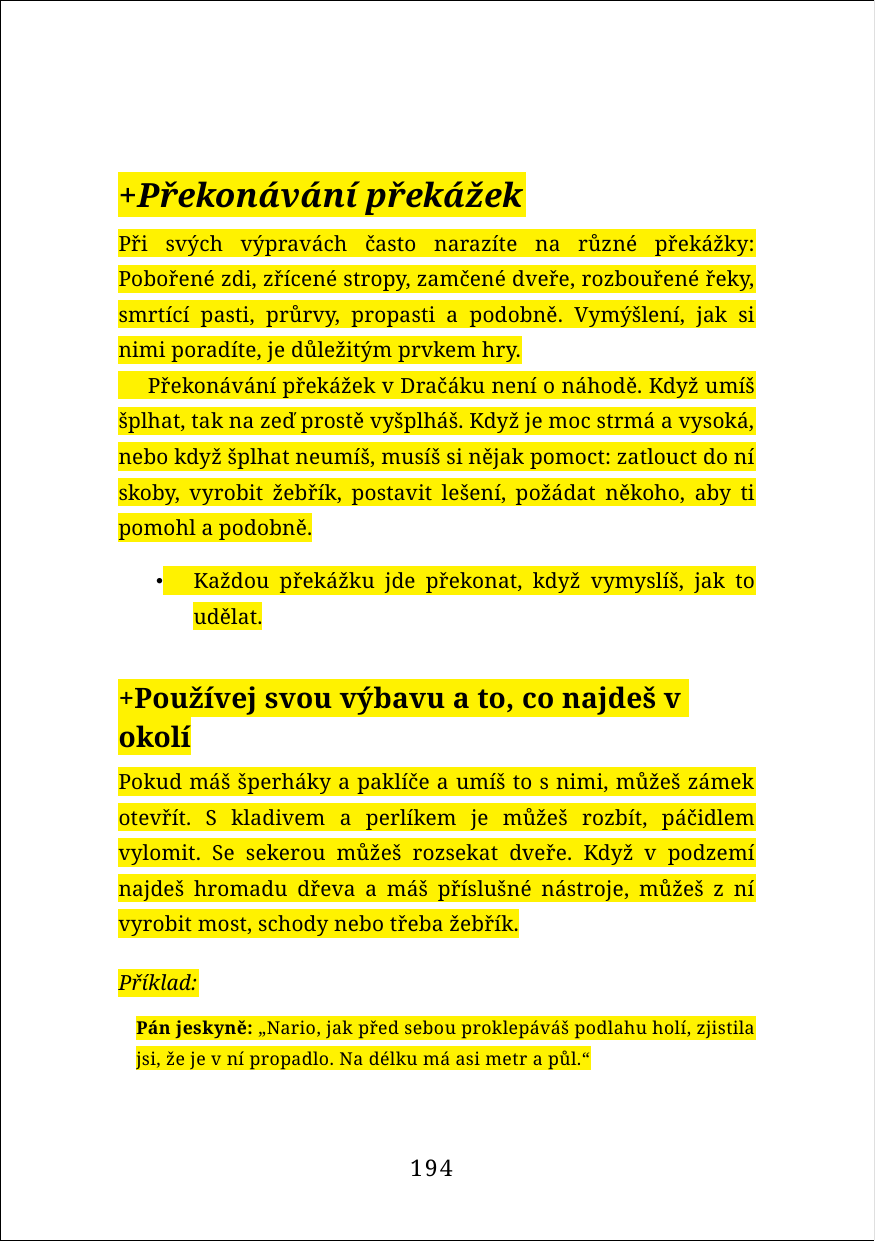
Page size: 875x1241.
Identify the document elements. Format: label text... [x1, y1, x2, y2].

subtitle +Překonávání překážek [118, 172, 756, 217]
subtitle +Používej svou výbavu a to, co najdeš v okolí [118, 679, 756, 755]
text Příklad: [118, 968, 756, 997]
text Při svých výpravách často narazíte na různé překážky: Pobořené zdi, zřícené stropy, zamčené dveře, rozbouřené řeky, smrtící pasti, průrvy, propasti a podobně. Vymýšlení, jak si nimi poradíte, je důležitým prvkem hry. Překonávání překážek v Dračáku není o náhodě. Když umíš šplhat, tak na zeď prostě vyšplháš. Když je moc strmá a vysoká, nebo když šplhat neumíš, musíš si nějak pomoct: zatlouct do ní skoby, vyrobit žebřík, postavit lešení, požádat někoho, aby ti pomohl a podobně. [118, 229, 756, 542]
text Pokud máš šperháky a paklíče a umíš to s nimi, můžeš zámek otevřít. S kladivem a perlíkem je můžeš rozbít, páčidlem vylomit. Se sekerou můžeš rozsekat dveře. Když v podzemí najdeš hromadu dřeva a máš příslušné nástroje, můžeš z ní vyrobit most, schody nebo třeba žebřík. [118, 767, 756, 938]
list Každou překážku jde překonat, když vymyslíš, jak to udělat. [156, 566, 756, 630]
text Pán jeskyně: „Nario, jak před sebou proklepáváš podlahu holí, zjistila jsi, že je v ní propadlo. Na délku má asi metr a půl.“ [136, 1016, 756, 1070]
